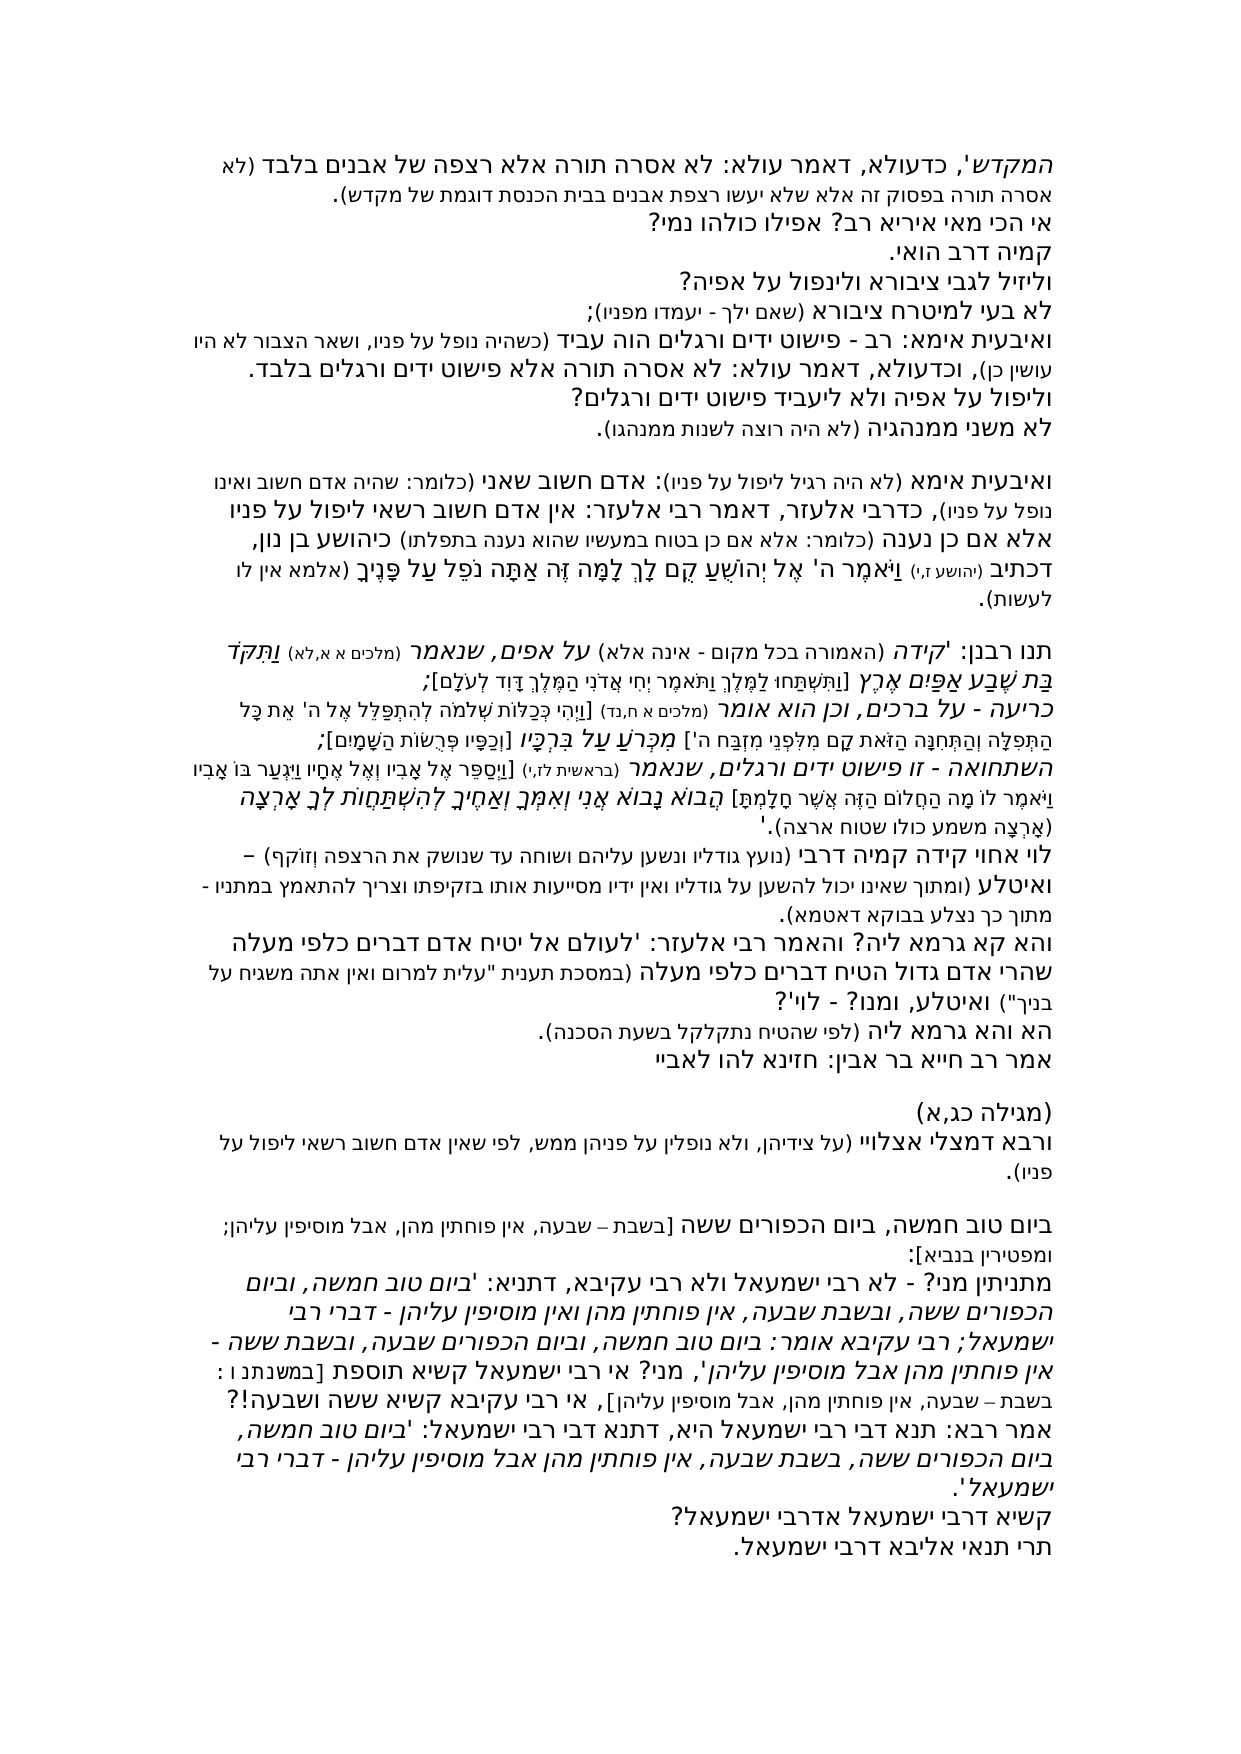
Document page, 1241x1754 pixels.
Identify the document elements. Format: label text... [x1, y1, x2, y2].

text תנו רבנן: 'קידה (האמורה בכל מקום - אינה אלא) על אפים, שנאמר (מלכים א א,לא) וַתִּקֹּד בַּת שֶׁבַע אַפַּיִם אֶרֶץ [וַתִּשְׁתַּחוּ לַמֶּלֶךְ וַתֹּאמֶר יְחִי אֲדֹנִי הַמֶּלֶךְ דָּוִד לְעֹלָם]; [187, 636, 1053, 694]
text ורבא דמצלי אצלויי (על צידיהן, ולא נופלין על פניהן ממש, לפי שאין אדם חשוב רשאי ליפול על פניו). [187, 1127, 1053, 1186]
text אמר רב חייא בר אבין: חזינא להו לאביי [187, 1045, 1053, 1074]
text (מגילה כג,א) [187, 1098, 1053, 1127]
text וליזיל לגבי ציבורא ולינפול על אפיה? [187, 267, 1053, 296]
text כריעה - על ברכים, וכן הוא אומר (מלכים א ח,נד) [וַיְהִי כְּכַלּוֹת שְׁלֹמֹה לְהִתְפַּלֵּל אֶל ה' אֵת כָּל הַתְּפִלָּה וְהַתְּחִנָּה הַזֹּאת קָם מִלִּפְנֵי מִזְבַּח ה'] מִכְּרֹעַ עַל בִּרְכָּיו [וְכַפָּיו פְּרֻשׂוֹת הַשָּׁמָיִם]; [187, 694, 1053, 753]
text ביום טוב חמשה, ביום הכפורים ששה [בשבת – שבעה, אין פוחתין מהן, אבל מוסיפין עליהן; ומפטירין בנביא]: [187, 1210, 1053, 1268]
text ואיבעית אימא: רב - פישוט ידים ורגלים הוה עביד (כשהיה נופל על פניו, ושאר הצבור לא היו עושין כן), וכדעולא, דאמר עולא: לא אסרה תורה אלא פישוט ידים ורגלים בלבד. [187, 325, 1053, 383]
text הא והא גרמא ליה (לפי שהטיח נתקלקל בשעת הסכנה). [187, 1016, 1053, 1045]
text והא קא גרמא ליה? והאמר רבי אלעזר: 'לעולם אל יטיח אדם דברים כלפי מעלה שהרי אדם גדול הטיח דברים כלפי מעלה (במסכת תענית "עלית למרום ואין אתה משגיח על בניך") ואיטלע, ומנו? - לוי'? [187, 928, 1053, 1016]
text לוי אחוי קידה קמיה דרבי (נועץ גודליו ונשען עליהם ושוחה עד שנושק את הרצפה וְזוֹקף) – ואיטלע (ומתוך שאינו יכול להשען על גודליו ואין ידיו מסייעות אותו בזקיפתו וצריך להתאמץ במתניו - מתוך כך נצלע בבוקא דאטמא). [187, 841, 1053, 928]
text אי הכי מאי איריא רב? אפילו כולהו נמי? [187, 208, 1053, 238]
text מתניתין מני? - לא רבי ישמעאל ולא רבי עקיבא, דתניא: 'ביום טוב חמשה, וביום הכפורים ששה, ובשבת שבעה, אין פוחתין מהן ואין מוסיפין עליהן - דברי רבי ישמעאל; רבי עקיבא אומר: ביום טוב חמשה, וביום הכפורים שבעה, ובשבת ששה - אין פוחתין מהן אבל מוסיפין עליהן', מני? אי רבי ישמעאל קשיא תוספת [במשנתנו: בשבת – שבעה, אין פוחתין מהן, אבל מוסיפין עליהן], אי רבי עקיבא קשיא ששה ושבעה!? [187, 1268, 1053, 1415]
text המקדש', כדעולא, דאמר עולא: לא אסרה תורה אלא רצפה של אבנים בלבד (לא אסרה תורה בפסוק זה אלא שלא יעשו רצפת אבנים בבית הכנסת דוגמת של מקדש). [187, 150, 1053, 208]
text אמר רבא: תנא דבי רבי ישמעאל היא, דתנא דבי רבי ישמעאל: 'ביום טוב חמשה, ביום הכפורים ששה, בשבת שבעה, אין פוחתין מהן אבל מוסיפין עליהן - דברי רבי ישמעאל'. [187, 1415, 1053, 1503]
text קמיה דרב הואי. [187, 238, 1053, 267]
text השתחואה - זו פישוט ידים ורגלים, שנאמר (בראשית לז,י) [וַיְסַפֵּר אֶל אָבִיו וְאֶל אֶחָיו וַיִּגְעַר בּוֹ אָבִיו וַיֹּאמֶר לוֹ מָה הַחֲלוֹם הַזֶּה אֲשֶׁר חָלָמְתָּ] הֲבוֹא נָבוֹא אֲנִי וְאִמְּךָ וְאַחֶיךָ לְהִשְׁתַּחֲוֹת לְךָ אָרְצָה (אָרְצָה משמע כולו שטוח ארצה).' [187, 753, 1053, 841]
text לא משני ממנהגיה (לא היה רוצה לשנות ממנהגו). [187, 413, 1053, 442]
text וליפול על אפיה ולא ליעביד פישוט ידים ורגלים? [187, 383, 1053, 413]
text קשיא דרבי ישמעאל אדרבי ישמעאל? [187, 1503, 1053, 1532]
text לא בעי למיטרח ציבורא (שאם ילך - יעמדו מפניו); [187, 296, 1053, 325]
text תרי תנאי אליבא דרבי ישמעאל. [187, 1532, 1053, 1561]
text ואיבעית אימא (לא היה רגיל ליפול על פניו): אדם חשוב שאני (כלומר: שהיה אדם חשוב ואינו נופל על פניו), כדרבי אלעזר, דאמר רבי אלעזר: אין אדם חשוב רשאי ליפול על פניו אלא אם כן נענה (כלומר: אלא אם כן בטוח במעשיו שהוא נענה בתפלתו) כיהושע בן נון, דכתיב (יהושע ז,י) וַיֹּאמֶר ה' אֶל יְהוֹשֻׁעַ קֻם לָךְ לָמָּה זֶּה אַתָּה נֹפֵל עַל פָּנֶיךָ (אלמא אין לו לעשות). [187, 466, 1053, 612]
